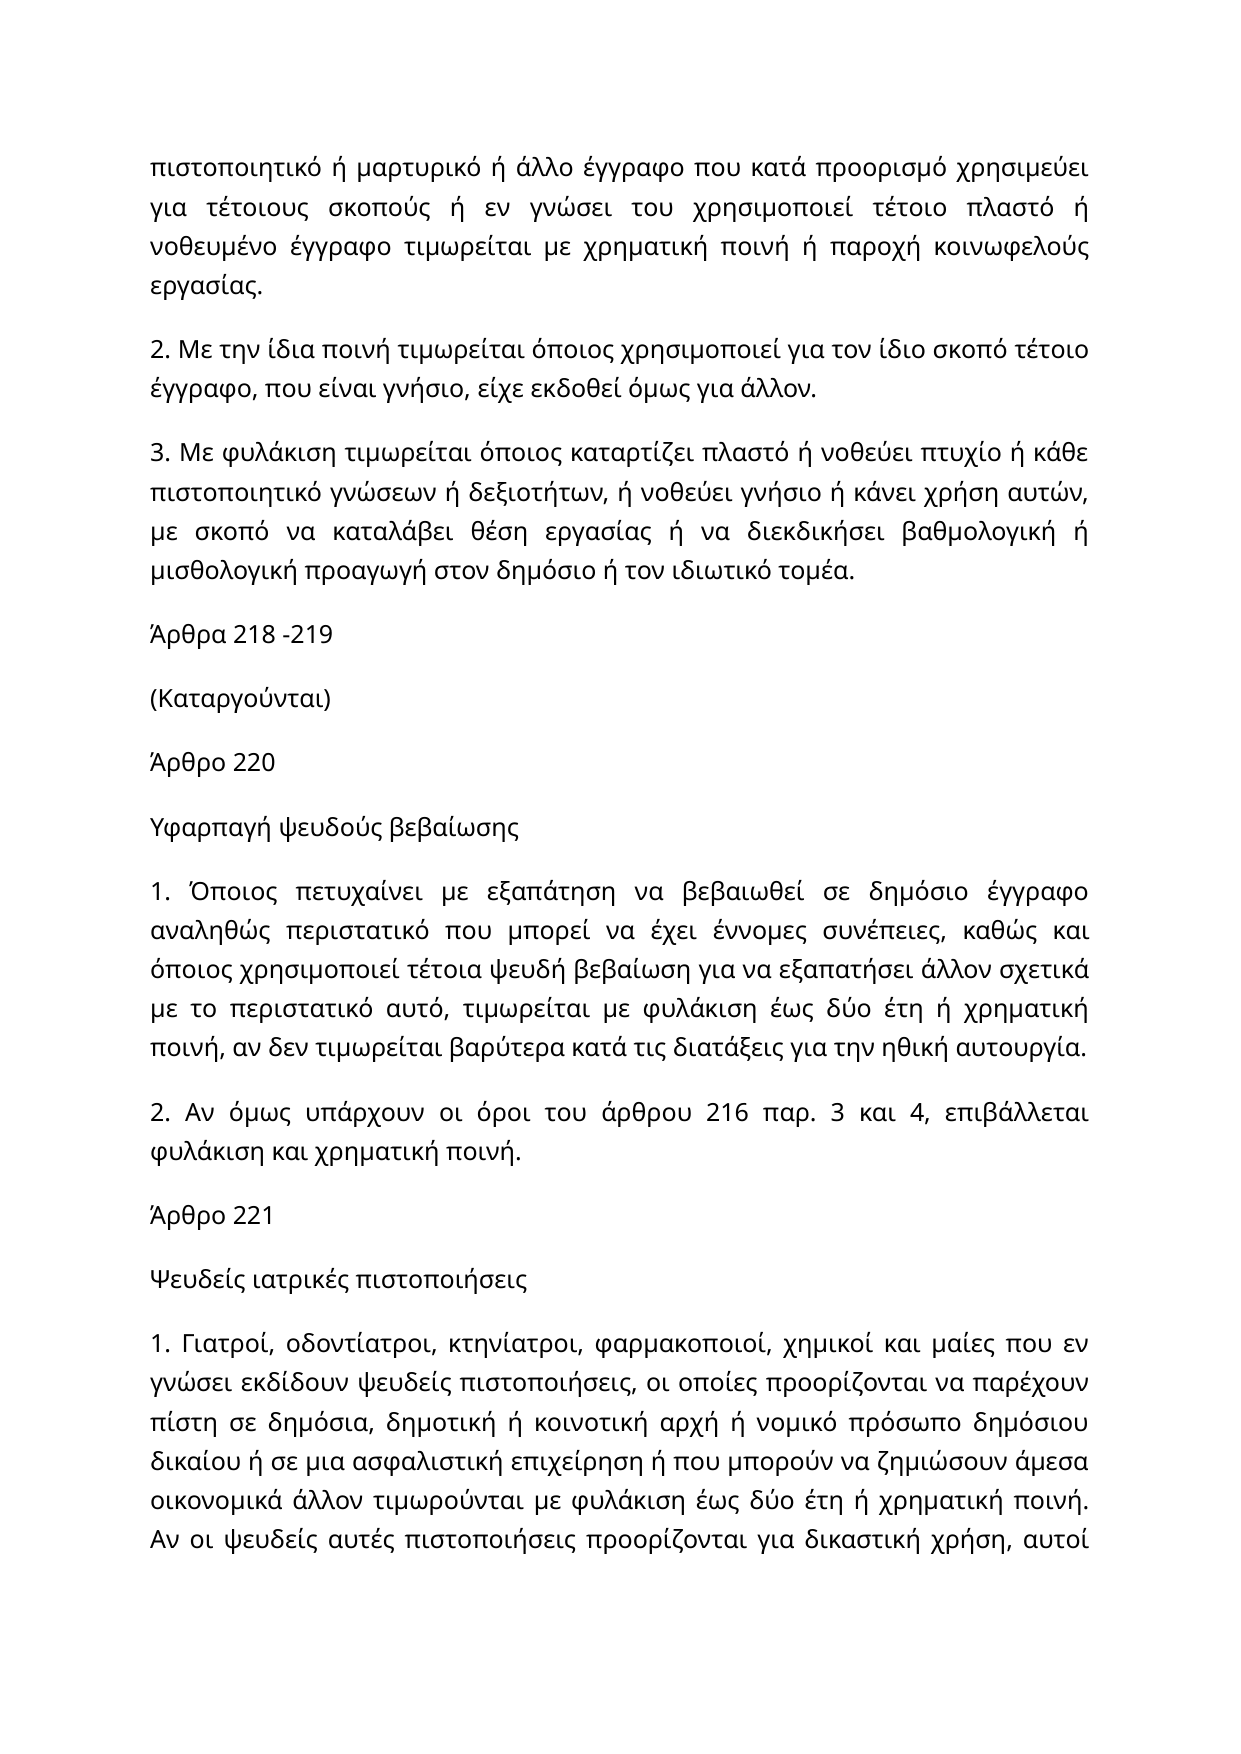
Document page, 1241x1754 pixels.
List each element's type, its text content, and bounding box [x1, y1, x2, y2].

text Ψευδείς ιατρικές πιστοποιήσεις [150, 1262, 1090, 1296]
text Άρθρα 218 -219 [150, 617, 1090, 651]
text πιστοποιητικό ή μαρτυρικό ή άλλο έγγραφο που κατά προορισμό χρησιμεύει για τέτοιους σκοπούς ή εν γνώσει του χρησιμοποιεί τέτοιο πλαστό ή νοθευμένο έγγραφο τιμωρείται με χρηματική ποινή ή παροχή κοινωφελούς εργασίας. [150, 150, 1090, 302]
text (Καταργούνται) [150, 681, 1090, 715]
text 3. Με φυλάκιση τιμωρείται όποιος καταρτίζει πλαστό ή νοθεύει πτυχίο ή κάθε πιστοποιητικό γνώσεων ή δεξιοτήτων, ή νοθεύει γνήσιο ή κάνει χρήση αυτών, με σκοπό να καταλάβει θέση εργασίας ή να διεκδικήσει βαθμολογική ή μισθολογική προαγωγή στον δημόσιο ή τον ιδιωτικό τομέα. [150, 435, 1090, 587]
text 1. Όποιος πετυχαίνει με εξαπάτηση να βεβαιωθεί σε δημόσιο έγγραφο αναληθώς περιστατικό που μπορεί να έχει έννομες συνέπειες, καθώς και όποιος χρησιμοποιεί τέτοια ψευδή βεβαίωση για να εξαπατήσει άλλον σχετικά με το περιστατικό αυτό, τιμωρείται με φυλάκιση έως δύο έτη ή χρηματική ποινή, αν δεν τιμωρείται βαρύτερα κατά τις διατάξεις για την ηθική αυτουργία. [150, 873, 1090, 1064]
text Άρθρο 221 [150, 1197, 1090, 1232]
text Υφαρπαγή ψευδούς βεβαίωσης [150, 809, 1090, 843]
text 1. Γιατροί, οδοντίατροι, κτηνίατροι, φαρμακοποιοί, χημικοί και μαίες που εν γνώσει εκδίδουν ψευδείς πιστοποιήσεις, οι οποίες προορίζονται να παρέχουν πίστη σε δημόσια, δημοτική ή κοινοτική αρχή ή νομικό πρόσωπο δημόσιου δικαίου ή σε μια ασφαλιστική επιχείρηση ή που μπορούν να ζημιώσουν άμεσα οικονομικά άλλον τιμωρούνται με φυλάκιση έως δύο έτη ή χρηματική ποινή. Αν οι ψευδείς αυτές πιστοποιήσεις προορίζονται για δικαστική χρήση, αυτοί [150, 1326, 1090, 1556]
text 2. Αν όμως υπάρχουν οι όροι του άρθρου 216 παρ. 3 και 4, επιβάλλεται φυλάκιση και χρηματική ποινή. [150, 1094, 1090, 1167]
text 2. Mε την ίδια ποινή τιμωρείται όποιος χρησιμοποιεί για τον ίδιο σκοπό τέτοιο έγγραφο, που είναι γνήσιο, είχε εκδοθεί όμως για άλλον. [150, 332, 1090, 405]
text Άρθρο 220 [150, 745, 1090, 779]
